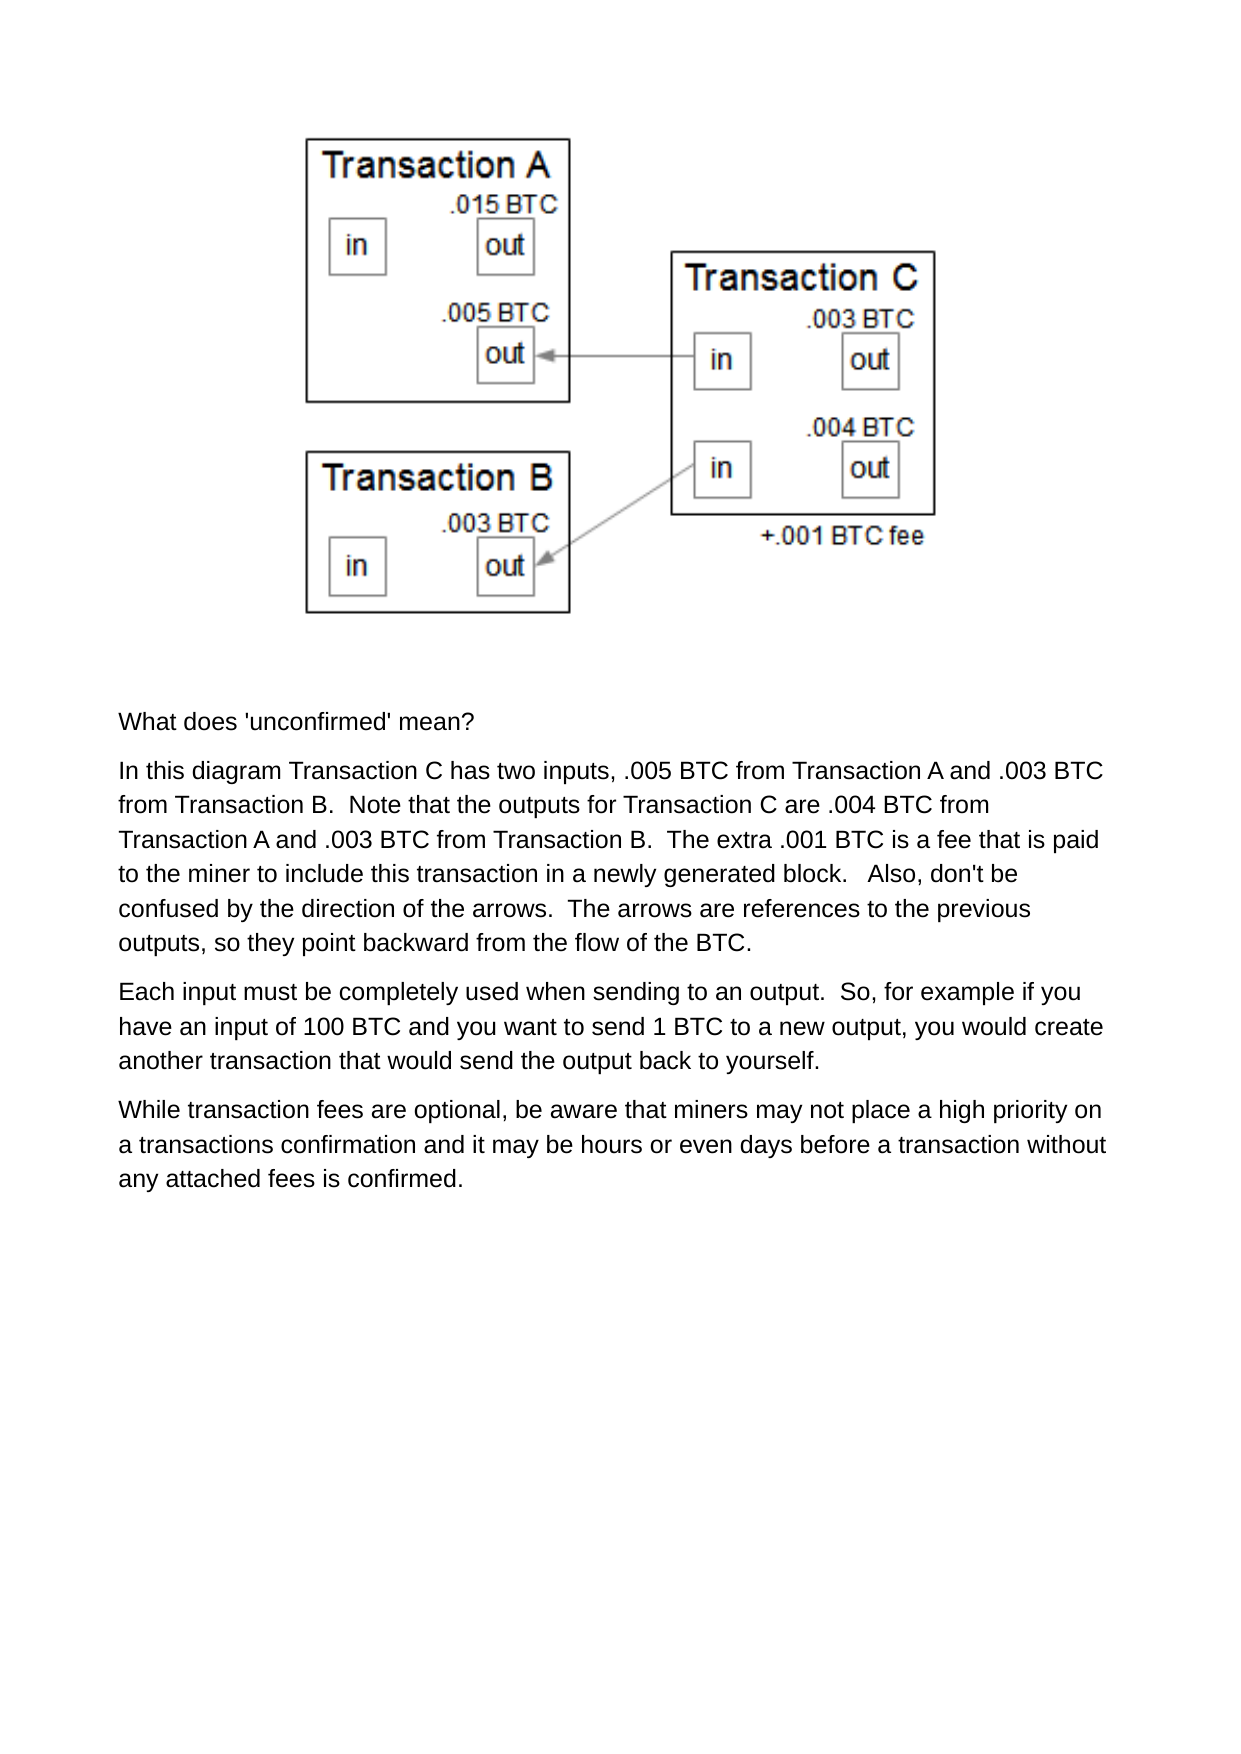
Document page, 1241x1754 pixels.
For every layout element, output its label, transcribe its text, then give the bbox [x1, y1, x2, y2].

text What does 'unconfirmed' mean? [118, 707, 1122, 736]
text While transaction fees are optional, be aware that miners may not place a high priority on a transactions confirmation and it may be hours or even days before a transaction without any attached fees is confirmed. [118, 1095, 1122, 1193]
text In this diagram Transaction C has two inputs, .005 BTC from Transaction A and .003 BTC from Transaction B. Note that the outputs for Transaction C are .004 BTC from Transaction A and .003 BTC from Transaction B. The extra .001 BTC is a fee that is paid to the miner to include this transaction in a newly generated block. Also, don't be confused by the direction of the arrows. The arrows are references to the previous outputs, so they point backward from the flow of the BTC. [118, 756, 1122, 957]
picture [277, 118, 963, 641]
text Each input must be completely used when sending to an output. So, for example if you have an input of 100 BTC and you want to send 1 BTC to a new output, you would create another transaction that would send the output back to yourself. [118, 977, 1122, 1075]
